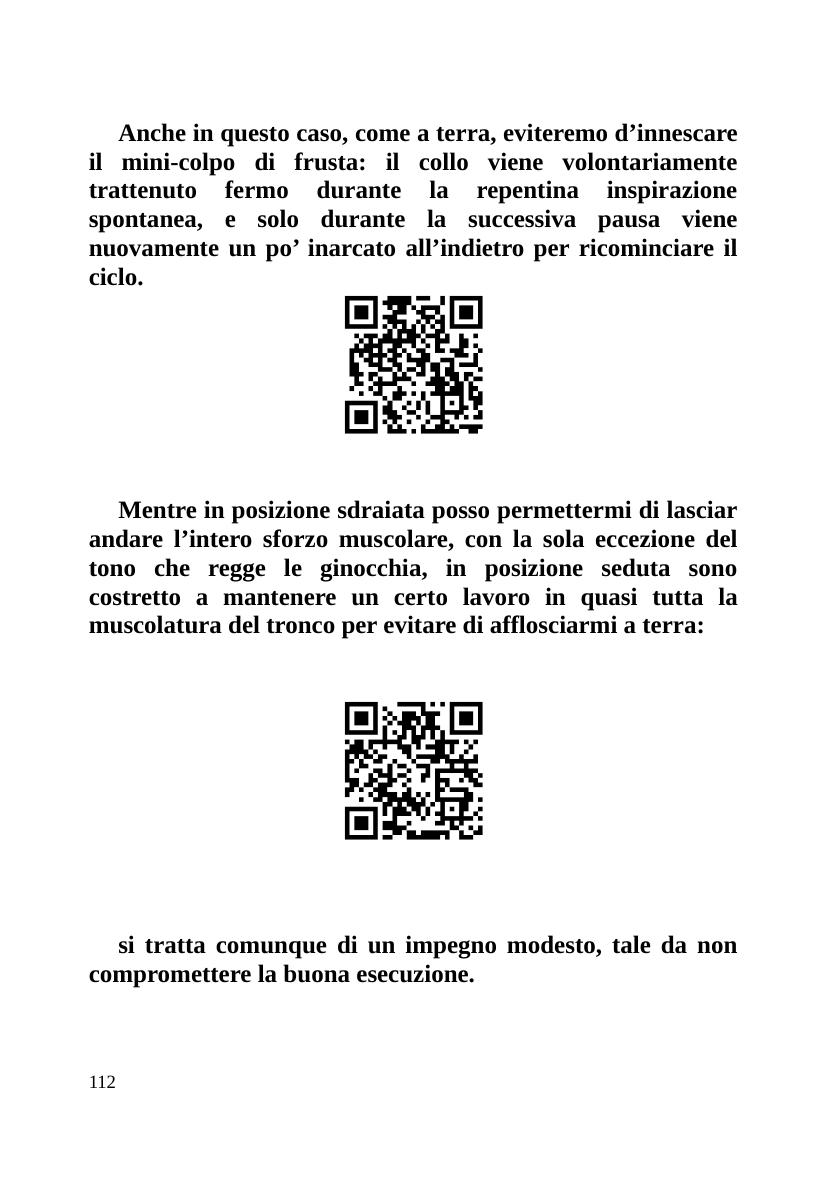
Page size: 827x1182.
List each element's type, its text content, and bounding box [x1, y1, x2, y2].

picture [339, 696, 488, 845]
text Mentre in posizione sdraiata posso permettermi di lasciar andare l’intero sforzo muscolare, con la sola eccezione del tono che regge le ginocchia, in posizione seduta sono costretto a mantenere un certo lavoro in quasi tutta la muscolatura del tronco per evitare di afflosciarmi a terra: [88, 496, 738, 639]
text Anche in questo caso, come a terra, eviteremo d’innescare il mini-colpo di frusta: il collo viene volontariamente trattenuto fermo durante la repentina inspirazione spontanea, e solo durante la successiva pausa viene nuovamente un po’ inarcato all’indietro per ricominciare il ciclo. [88, 118, 738, 291]
text si tratta comunque di un impegno modesto, tale da non compromettere la buona esecuzione. [88, 931, 738, 988]
picture [339, 290, 488, 439]
